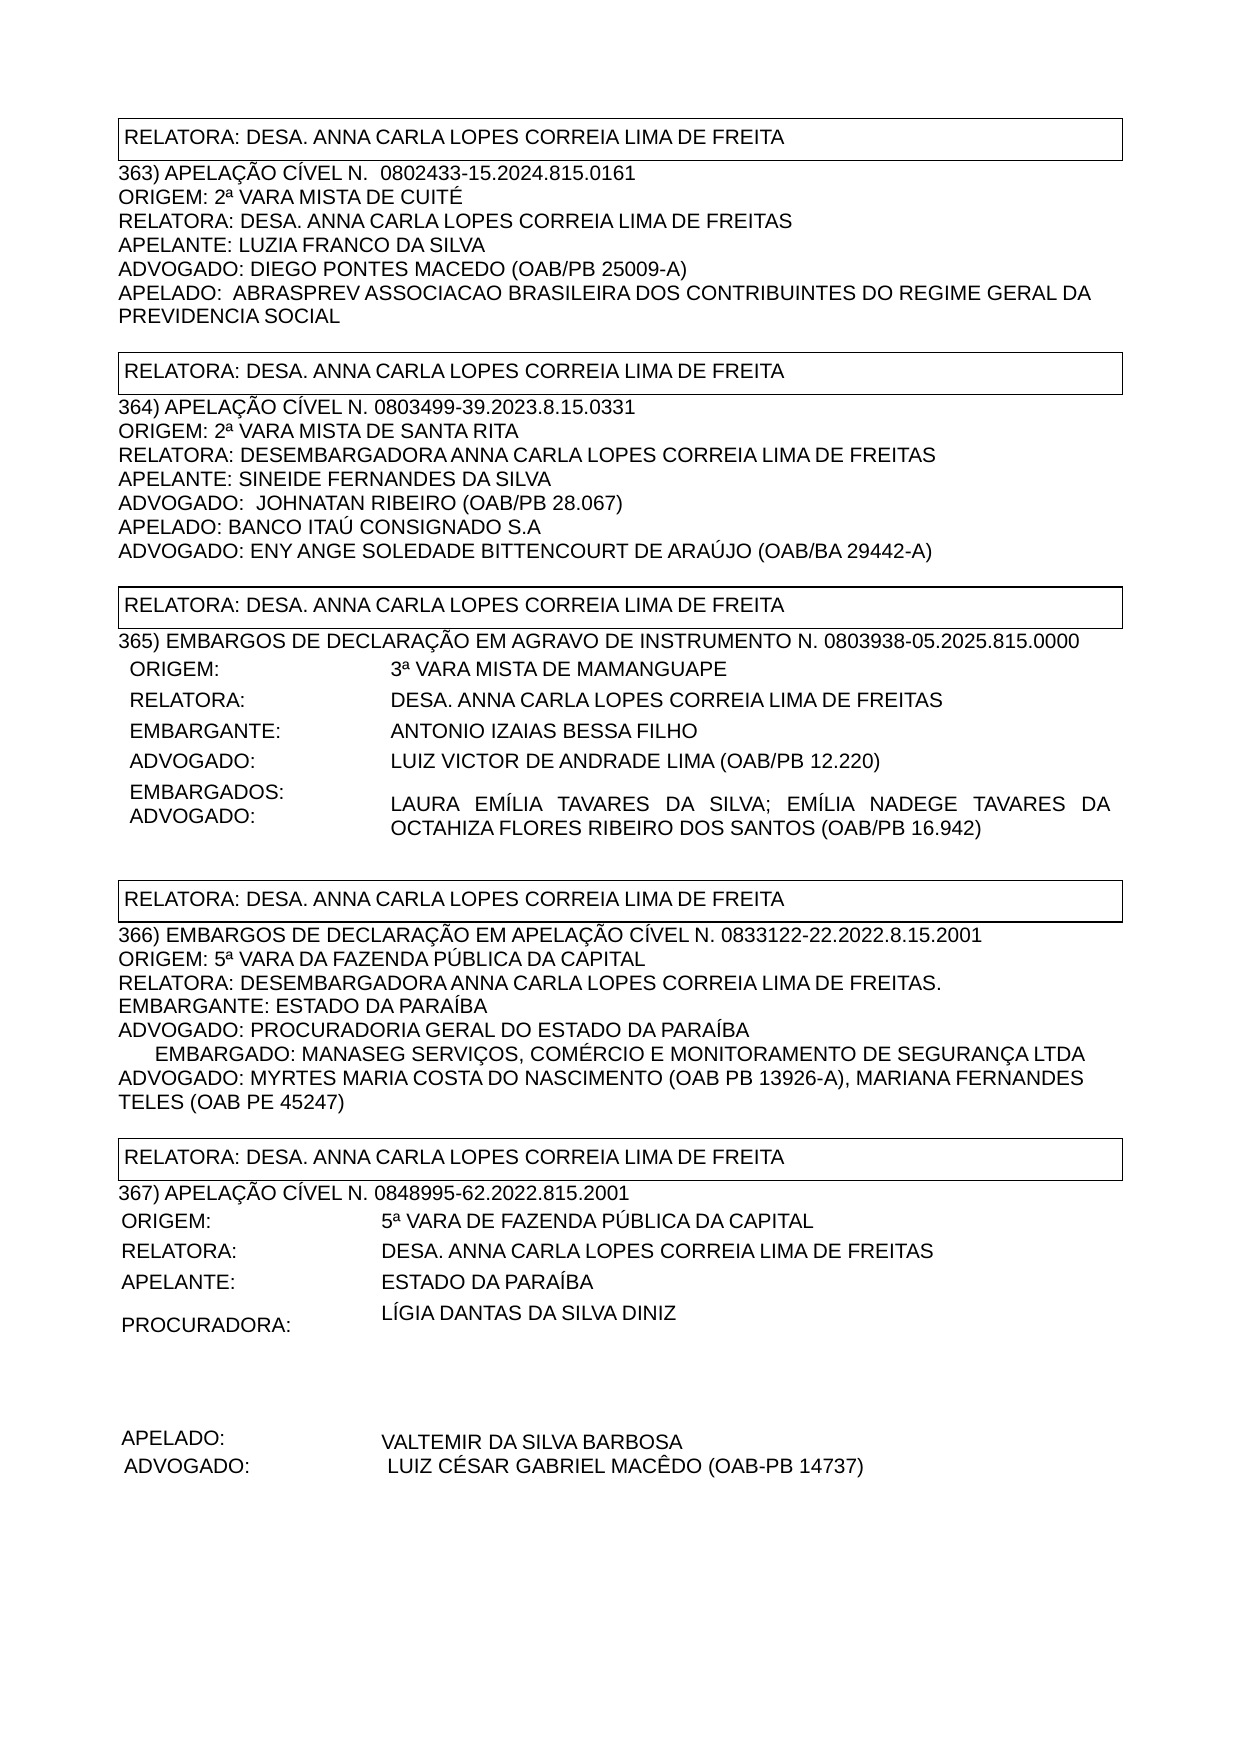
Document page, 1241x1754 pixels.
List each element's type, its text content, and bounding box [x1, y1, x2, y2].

text ADVOGADO: PROCURADORIA GERAL DO ESTADO DA PARAÍBA [118, 1018, 1122, 1042]
table_cell LÍGIA DANTAS DA SILVA DINIZ [379, 1298, 1122, 1352]
text ADVOGADO: MYRTES MARIA COSTA DO NASCIMENTO (OAB PB 13926-A), MARIANA FERNANDES TELES (OAB PE 45247) [118, 1066, 1122, 1114]
table_cell PROCURADORA: [119, 1298, 378, 1352]
table_cell LAURA EMÍLIA TAVARES DA SILVA; EMÍLIA NADEGE TAVARES DA OCTAHIZA FLORES RIBEIRO DOS SANTOS (OAB/PB 16.942) [380, 777, 1122, 855]
table_header RELATORA: DESA. ANNA CARLA LOPES CORREIA LIMA DE FREITA [119, 881, 1122, 921]
table_cell EMBARGANTE: [119, 716, 379, 745]
text ORIGEM: 2ª VARA MISTA DE SANTA RITA [118, 419, 1122, 443]
text RELATORA: DESEMBARGADORA ANNA CARLA LOPES CORREIA LIMA DE FREITAS. [118, 970, 1122, 994]
table_header [309, 1451, 375, 1481]
table_cell DESA. ANNA CARLA LOPES CORREIA LIMA DE FREITAS [380, 685, 1122, 714]
text 364) APELAÇÃO CÍVEL N. 0803499-39.2023.8.15.0331 [118, 395, 1122, 419]
table_header RELATORA: DESA. ANNA CARLA LOPES CORREIA LIMA DE FREITA [119, 119, 1122, 159]
table_cell LUIZ VICTOR DE ANDRADE LIMA (OAB/PB 12.220) [380, 746, 1122, 776]
text APELADO: ABRASPREV ASSOCIACAO BRASILEIRA DOS CONTRIBUINTES DO REGIME GERAL DA PREVIDENCIA SOCIAL [118, 280, 1122, 328]
table_header 5ª VARA DE FAZENDA PÚBLICA DA CAPITAL [379, 1206, 1122, 1235]
text 367) APELAÇÃO CÍVEL N. 0848995-62.2022.815.2001 [118, 1181, 1122, 1204]
table_cell RELATORA: [119, 1236, 378, 1266]
text 365) EMBARGOS DE DECLARAÇÃO EM AGRAVO DE INSTRUMENTO N. 0803938-05.2025.815.0000 [118, 629, 1122, 653]
table_header RELATORA: DESA. ANNA CARLA LOPES CORREIA LIMA DE FREITA [119, 353, 1122, 394]
text ORIGEM: 5ª VARA DA FAZENDA PÚBLICA DA CAPITAL [118, 946, 1122, 970]
table_header RELATORA: DESA. ANNA CARLA LOPES CORREIA LIMA DE FREITA [119, 588, 1122, 628]
table_header 3ª VARA MISTA DE MAMANGUAPE [380, 654, 1122, 684]
table_cell VALTEMIR DA SILVA BARBOSA LUIZ CÉSAR GABRIEL MACÊDO (OAB-PB 14737) [379, 1353, 1122, 1555]
text ORIGEM: 2ª VARA MISTA DE CUITÉ [118, 184, 1122, 208]
text APELADO: BANCO ITAÚ CONSIGNADO S.A [118, 514, 1122, 538]
table_cell RELATORA: [119, 685, 379, 714]
text ADVOGADO: ENY ANGE SOLEDADE BITTENCOURT DE ARAÚJO (OAB/BA 29442-A) [118, 538, 1122, 562]
table_cell ANTONIO IZAIAS BESSA FILHO [380, 716, 1122, 745]
text APELANTE: SINEIDE FERNANDES DA SILVA [118, 467, 1122, 491]
table_cell DESA. ANNA CARLA LOPES CORREIA LIMA DE FREITAS [379, 1236, 1122, 1266]
text 366) EMBARGOS DE DECLARAÇÃO EM APELAÇÃO CÍVEL N. 0833122-22.2022.8.15.2001 [118, 923, 1122, 946]
text 363) APELAÇÃO CÍVEL N. 0802433-15.2024.815.0161 [118, 161, 1122, 184]
text RELATORA: DESEMBARGADORA ANNA CARLA LOPES CORREIA LIMA DE FREITAS [118, 443, 1122, 467]
table_cell ADVOGADO: [119, 746, 379, 776]
table_cell APELANTE: [119, 1267, 378, 1297]
table_header ADVOGADO: [122, 1451, 308, 1481]
text APELANTE: LUZIA FRANCO DA SILVA [118, 232, 1122, 256]
text ADVOGADO: JOHNATAN RIBEIRO (OAB/PB 28.067) [118, 491, 1122, 514]
table_cell EMBARGADOS: ADVOGADO: [119, 777, 379, 855]
table_cell ESTADO DA PARAÍBA [379, 1267, 1122, 1297]
text EMBARGANTE: ESTADO DA PARAÍBA [118, 994, 1122, 1018]
text EMBARGADO: MANASEG SERVIÇOS, COMÉRCIO E MONITORAMENTO DE SEGURANÇA LTDA [118, 1042, 1122, 1066]
table_cell APELADO: [119, 1353, 378, 1555]
table_header ORIGEM: [119, 1206, 378, 1235]
text RELATORA: DESA. ANNA CARLA LOPES CORREIA LIMA DE FREITAS [118, 208, 1122, 232]
text ADVOGADO: DIEGO PONTES MACEDO (OAB/PB 25009-A) [118, 256, 1122, 280]
table_header RELATORA: DESA. ANNA CARLA LOPES CORREIA LIMA DE FREITA [119, 1139, 1122, 1179]
table_header ORIGEM: [119, 654, 379, 684]
